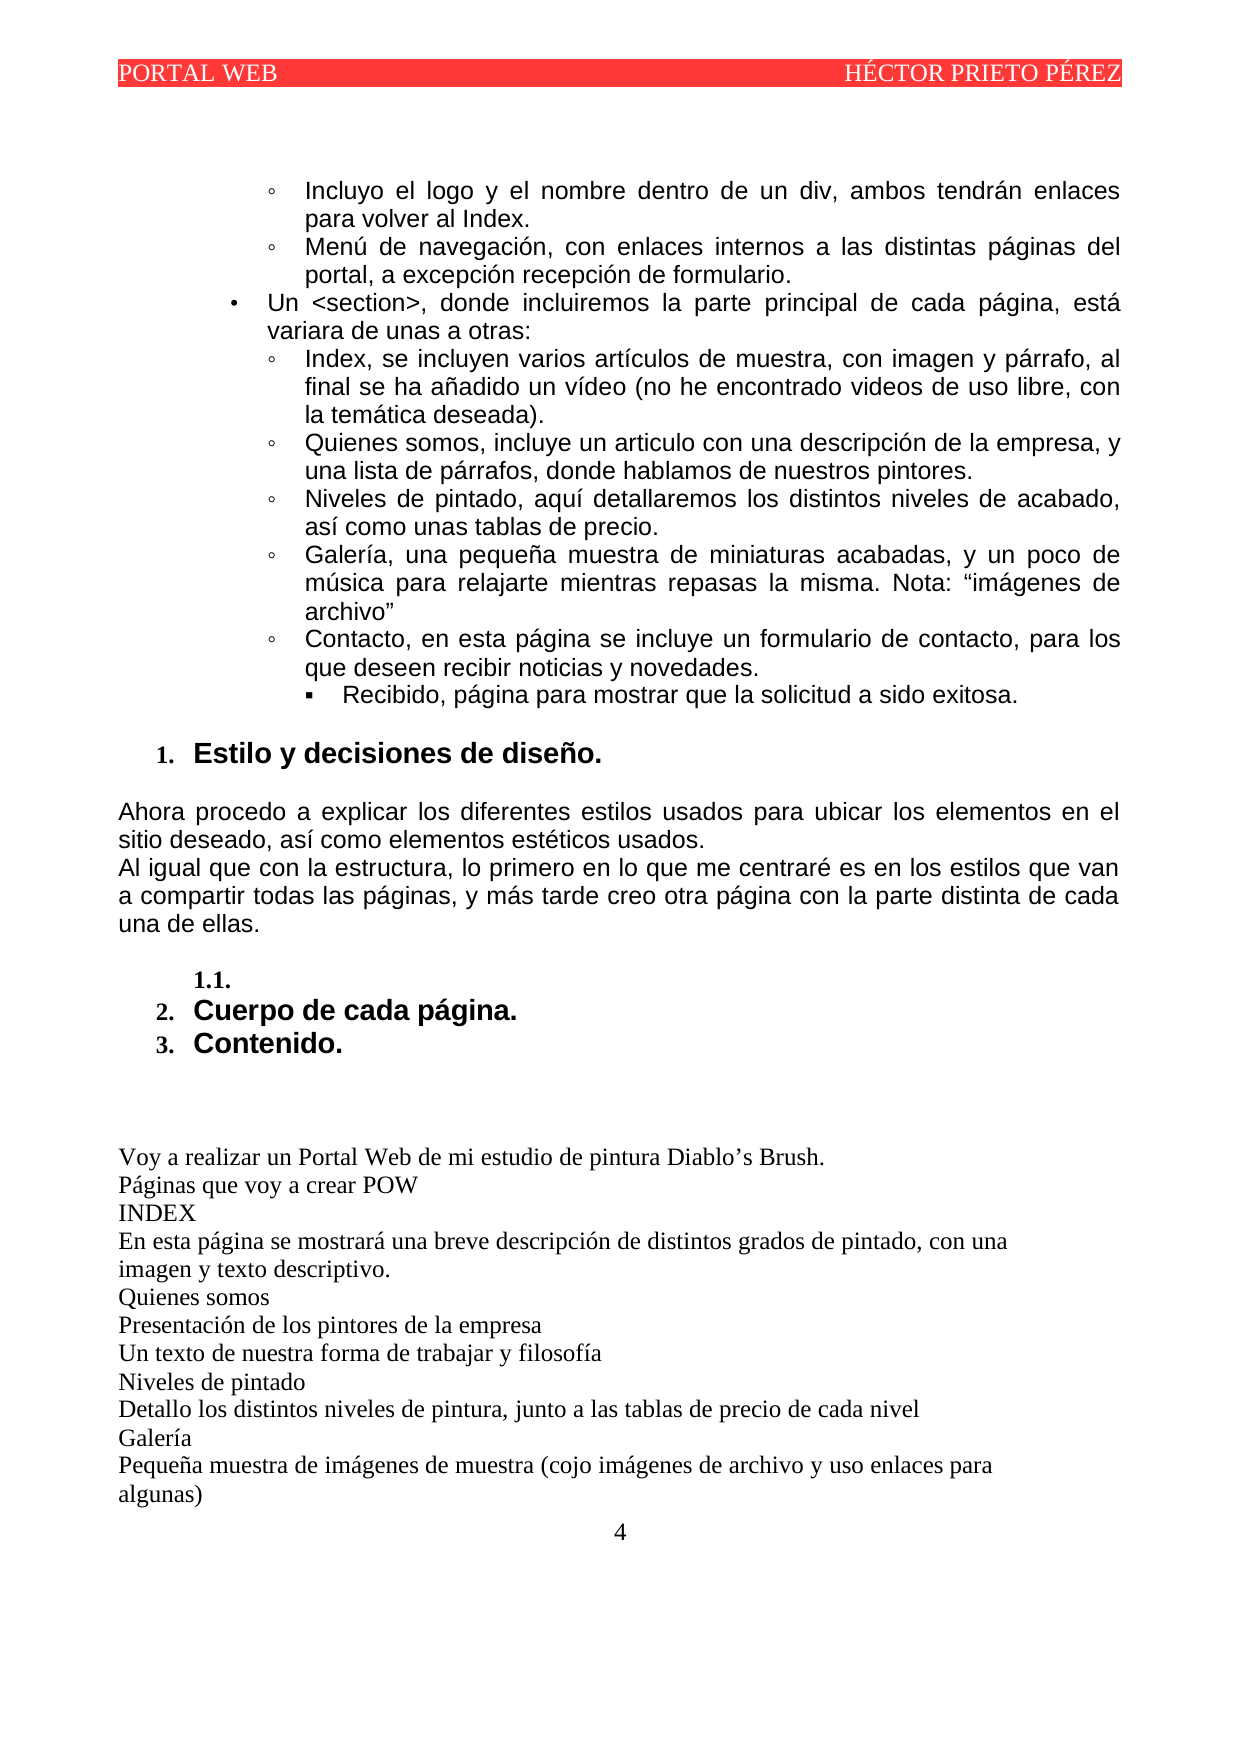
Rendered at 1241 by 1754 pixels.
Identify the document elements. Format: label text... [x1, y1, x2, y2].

list Contenido. [156, 1027, 1122, 1059]
list Estilo y decisiones de diseño. [156, 737, 1122, 770]
text imagen y texto descriptivo. [118, 1255, 1122, 1283]
text Pequeña muestra de imágenes de muestra (cojo imágenes de archivo y uso enlaces para [118, 1451, 1122, 1479]
text Páginas que voy a crear POW [118, 1171, 1122, 1199]
text Niveles de pintado [118, 1367, 1122, 1395]
text Galería [118, 1423, 1122, 1451]
list Un <section>, donde incluiremos la parte principal de cada página, está variara de unas a otras: [229, 289, 1122, 345]
text Un texto de nuestra forma de trabajar y filosofía [118, 1339, 1122, 1367]
text INDEX [118, 1199, 1122, 1227]
list Niveles de pintado, aquí detallaremos los distintos niveles de acabado, así como unas tablas de precio. [267, 485, 1122, 541]
list Incluyo el logo y el nombre dentro de un div, ambos tendrán enlaces para volver al Index. [267, 177, 1122, 233]
text Al igual que con la estructura, lo primero en lo que me centraré es en los estilos que van a compartir todas las páginas, y más tarde creo otra página con la parte distinta de cada una de ellas. [118, 854, 1122, 938]
list Recibido, página para mostrar que la solicitud a sido exitosa. [304, 681, 1122, 709]
list Menú de navegación, con enlaces internos a las distintas páginas del portal, a excepción recepción de formulario. [267, 233, 1122, 289]
list Cuerpo de cada página. [156, 994, 1122, 1027]
list Galería, una pequeña muestra de miniaturas acabadas, y un poco de música para relajarte mientras repasas la misma. Nota: “imágenes de archivo” [267, 541, 1122, 625]
text algunas) [118, 1479, 1122, 1507]
text En esta página se mostrará una breve descripción de distintos grados de pintado, con una [118, 1227, 1122, 1255]
text Voy a realizar un Portal Web de mi estudio de pintura Diablo’s Brush. [118, 1143, 1122, 1171]
text Presentación de los pintores de la empresa [118, 1311, 1122, 1339]
list Quienes somos, incluye un articulo con una descripción de la empresa, y una lista de párrafos, donde hablamos de nuestros pintores. [267, 429, 1122, 485]
text Ahora procedo a explicar los diferentes estilos usados para ubicar los elementos en el sitio deseado, así como elementos estéticos usados. [118, 798, 1122, 854]
text Quienes somos [118, 1283, 1122, 1311]
list Index, se incluyen varios artículos de muestra, con imagen y párrafo, al final se ha añadido un vídeo (no he encontrado videos de uso libre, con la temática deseada). [267, 345, 1122, 429]
list Contacto, en esta página se incluye un formulario de contacto, para los que deseen recibir noticias y novedades. [267, 625, 1122, 681]
text Detallo los distintos niveles de pintura, junto a las tablas de precio de cada nivel [118, 1395, 1122, 1423]
